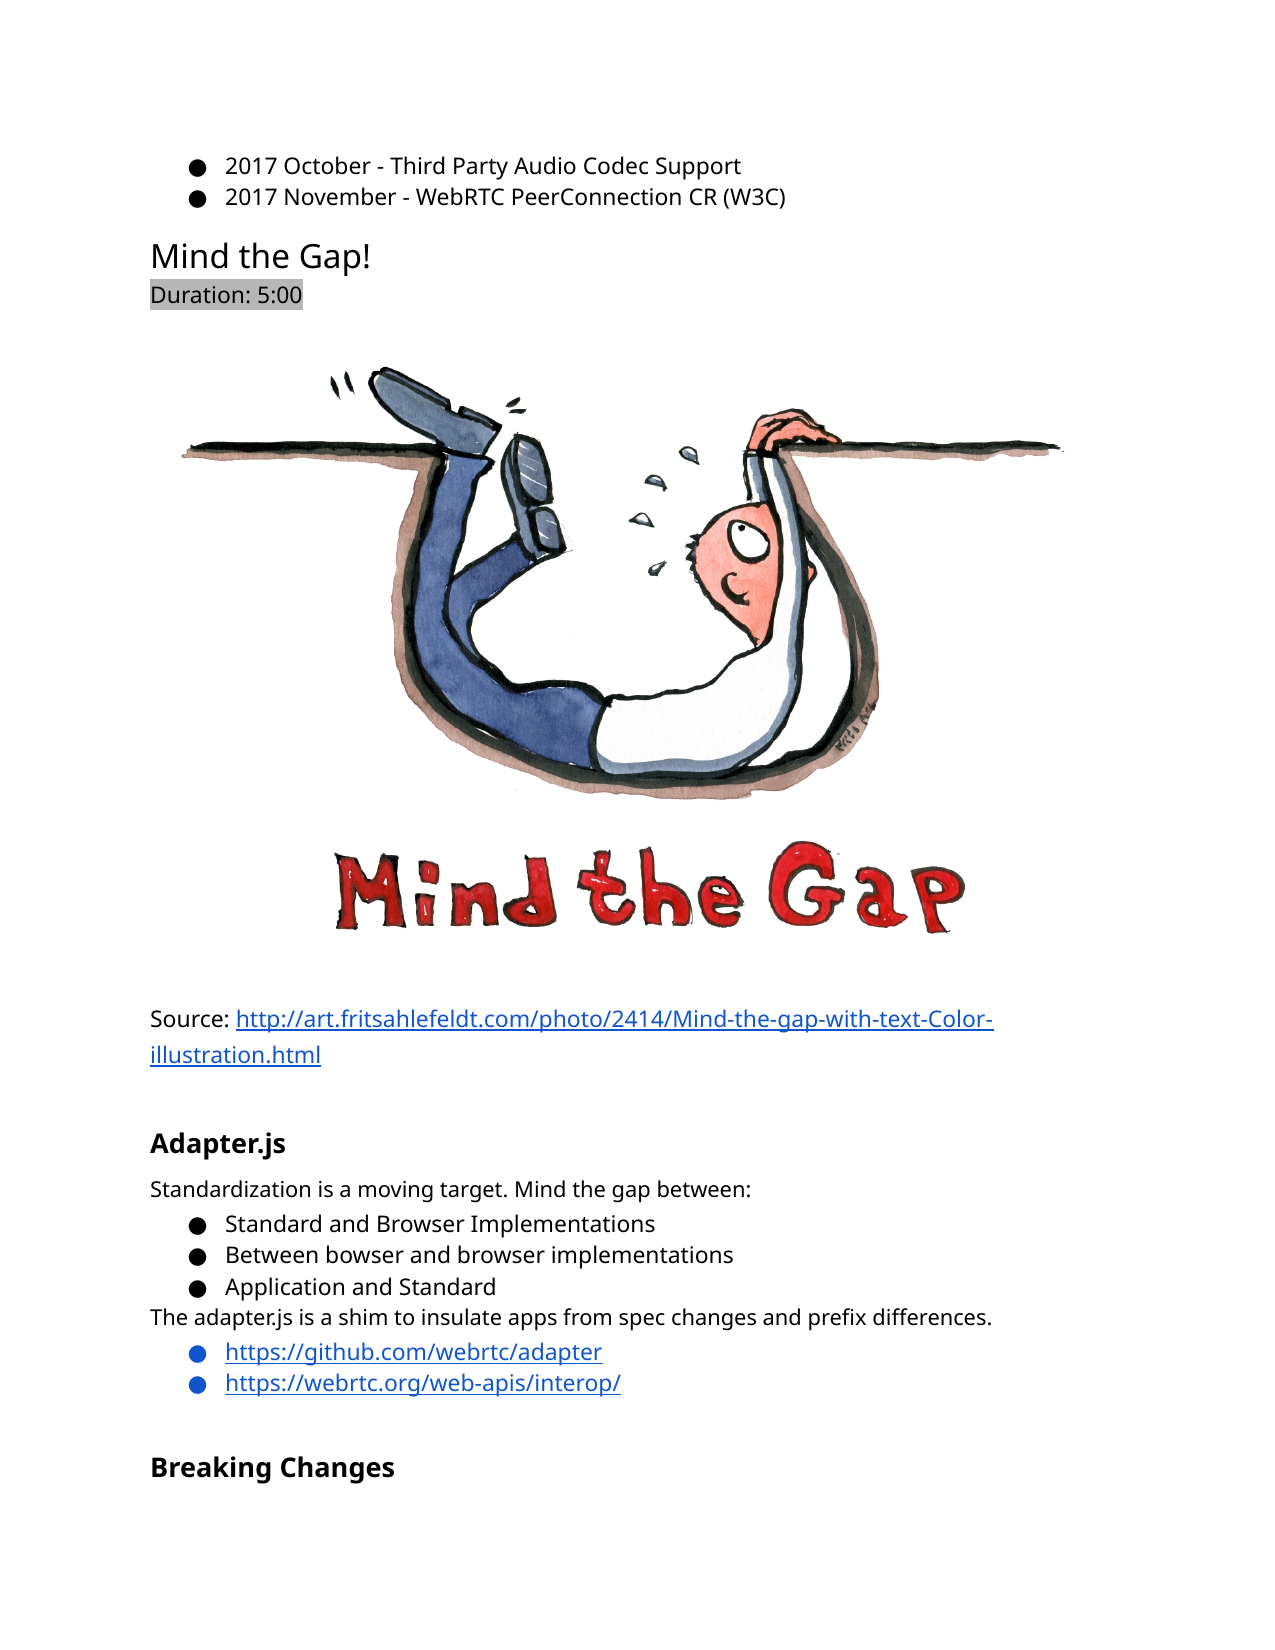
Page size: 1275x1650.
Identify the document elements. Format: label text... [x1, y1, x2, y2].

text Standardization is a moving target. Mind the gap between: [150, 1174, 1125, 1204]
subtitle Breaking Changes [150, 1448, 1125, 1485]
list https://github.com/webrtc/adapter [187, 1336, 1125, 1367]
list Application and Standard [187, 1271, 1125, 1302]
text The adapter.js is a shim to insulate apps from spec changes and prefix differences. [150, 1302, 1125, 1332]
text Duration: 5:00 [150, 279, 1125, 310]
list Standard and Browser Implementations [187, 1208, 1125, 1239]
list Between bowser and browser implementations [187, 1239, 1125, 1271]
text Source: http://art.fritsahlefeldt.com/photo/2414/Mind-the-gap-with-text-Color-illustration.html [150, 1003, 1125, 1070]
list https://webrtc.org/web-apis/interop/ [187, 1367, 1125, 1398]
subtitle Adapter.js [150, 1124, 1125, 1161]
list 2017 October - Third Party Audio Codec Support [187, 150, 1125, 181]
list 2017 November - WebRTC PeerConnection CR (W3C) [187, 181, 1125, 212]
picture [150, 314, 1125, 998]
subtitle Mind the Gap! [150, 233, 1125, 279]
